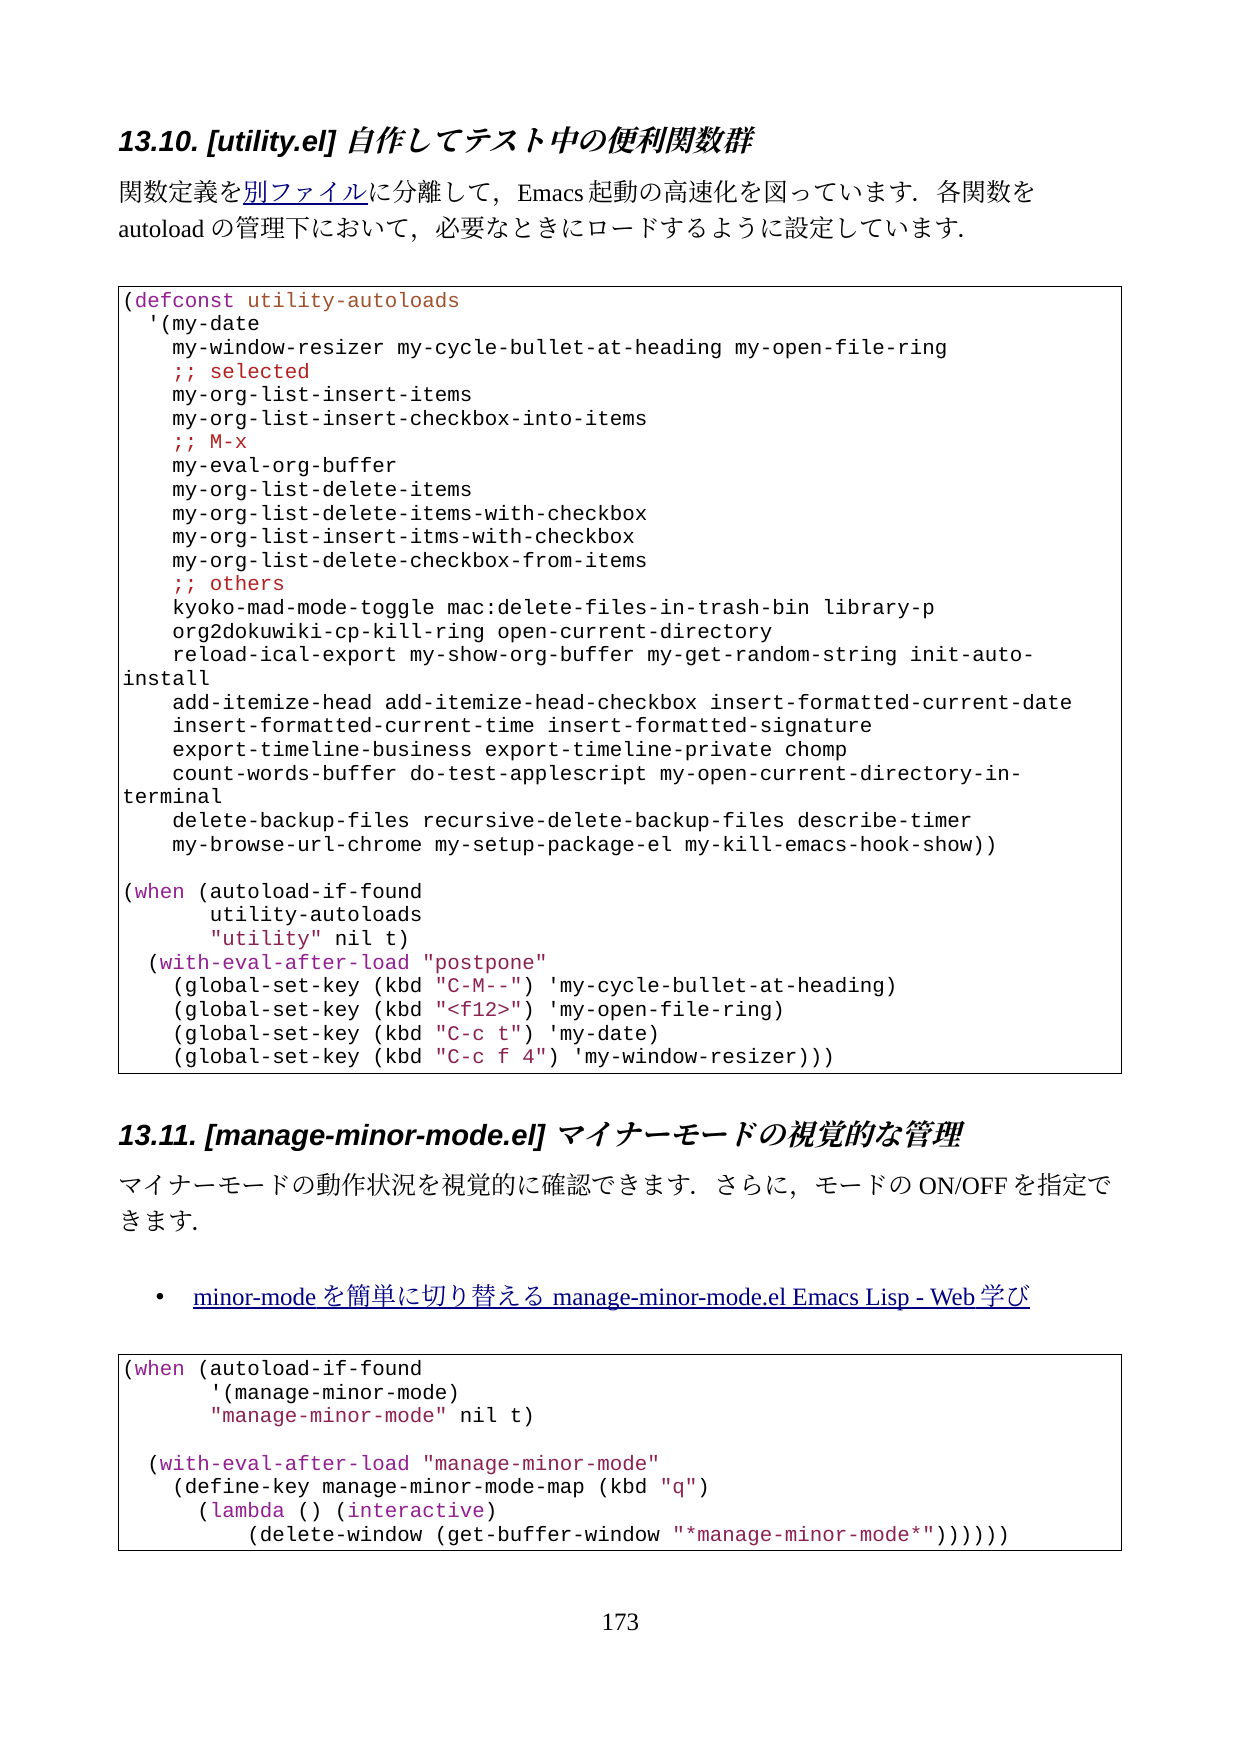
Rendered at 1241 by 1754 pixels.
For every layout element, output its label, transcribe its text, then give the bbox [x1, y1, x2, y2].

text (with-eval-after-load "postpone" [119, 948, 1121, 971]
text マイナーモードの動作状況を視覚的に確認できます．さらに，モードのON/OFFを指定できます． [118, 1166, 1122, 1266]
text 関数定義を別ファイルに分離して，Emacs起動の高速化を図っています．各関数を autoload の管理下において，必要なときにロードするように設定しています． [118, 172, 1122, 273]
subtitle [utility.el] 自作してテスト中の便利関数群 [118, 118, 1122, 160]
text add-itemize-head add-itemize-head-checkbox insert-formatted-current-date [119, 688, 1121, 711]
text my-org-list-delete-items-with-checkbox [119, 498, 1121, 522]
text my-eval-org-buffer [119, 451, 1121, 475]
text (global-set-key (kbd "C-M--") 'my-cycle-bullet-at-heading) [119, 971, 1121, 995]
text (defconst utility-autoloads [119, 287, 1121, 309]
text reload-ical-export my-show-org-buffer my-get-random-string init-auto-install [119, 640, 1121, 688]
text kyoko-mad-mode-toggle mac:delete-files-in-trash-bin library-p [119, 593, 1121, 617]
text utility-autoloads [119, 901, 1121, 924]
text my-browse-url-chrome my-setup-package-el my-kill-emacs-hook-show)) [119, 829, 1121, 853]
text export-timeline-business export-timeline-private chomp [119, 735, 1121, 759]
text ;; selected [119, 357, 1121, 380]
text (global-set-key (kbd "C-c f 4") 'my-window-resizer))) [119, 1042, 1121, 1073]
text (when (autoload-if-found [119, 877, 1121, 901]
text my-org-list-delete-checkbox-from-items [119, 546, 1121, 569]
text (define-key manage-minor-mode-map (kbd "q") [119, 1472, 1121, 1496]
text (lambda () (interactive) [119, 1496, 1121, 1520]
text (with-eval-after-load "manage-minor-mode" [119, 1449, 1121, 1472]
text (global-set-key (kbd "C-c t") 'my-date) [119, 1019, 1121, 1042]
text '(my-date [119, 309, 1121, 333]
list minor-modeを簡単に切り替える manage-minor-mode.el Emacs Lisp - Web学び [156, 1279, 1122, 1342]
text ;; M-x [119, 428, 1121, 451]
text ;; others [119, 569, 1121, 593]
text count-words-buffer do-test-applescript my-open-current-directory-in-terminal [119, 759, 1121, 806]
text my-org-list-insert-items [119, 380, 1121, 404]
text my-window-resizer my-cycle-bullet-at-heading my-open-file-ring [119, 333, 1121, 357]
text delete-backup-files recursive-delete-backup-files describe-timer [119, 806, 1121, 829]
text insert-formatted-current-time insert-formatted-signature [119, 711, 1121, 735]
text "utility" nil t) [119, 924, 1121, 948]
text my-org-list-insert-checkbox-into-items [119, 404, 1121, 428]
text '(manage-minor-mode) [119, 1378, 1121, 1401]
text my-org-list-insert-itms-with-checkbox [119, 522, 1121, 546]
text org2dokuwiki-cp-kill-ring open-current-directory [119, 617, 1121, 640]
subtitle [manage-minor-mode.el] マイナーモードの視覚的な管理 [118, 1111, 1122, 1153]
text "manage-minor-mode" nil t) [119, 1401, 1121, 1425]
text (delete-window (get-buffer-window "*manage-minor-mode*")))))) [119, 1520, 1121, 1550]
text my-org-list-delete-items [119, 475, 1121, 498]
text (global-set-key (kbd "<f12>") 'my-open-file-ring) [119, 995, 1121, 1019]
text (when (autoload-if-found [119, 1355, 1121, 1378]
